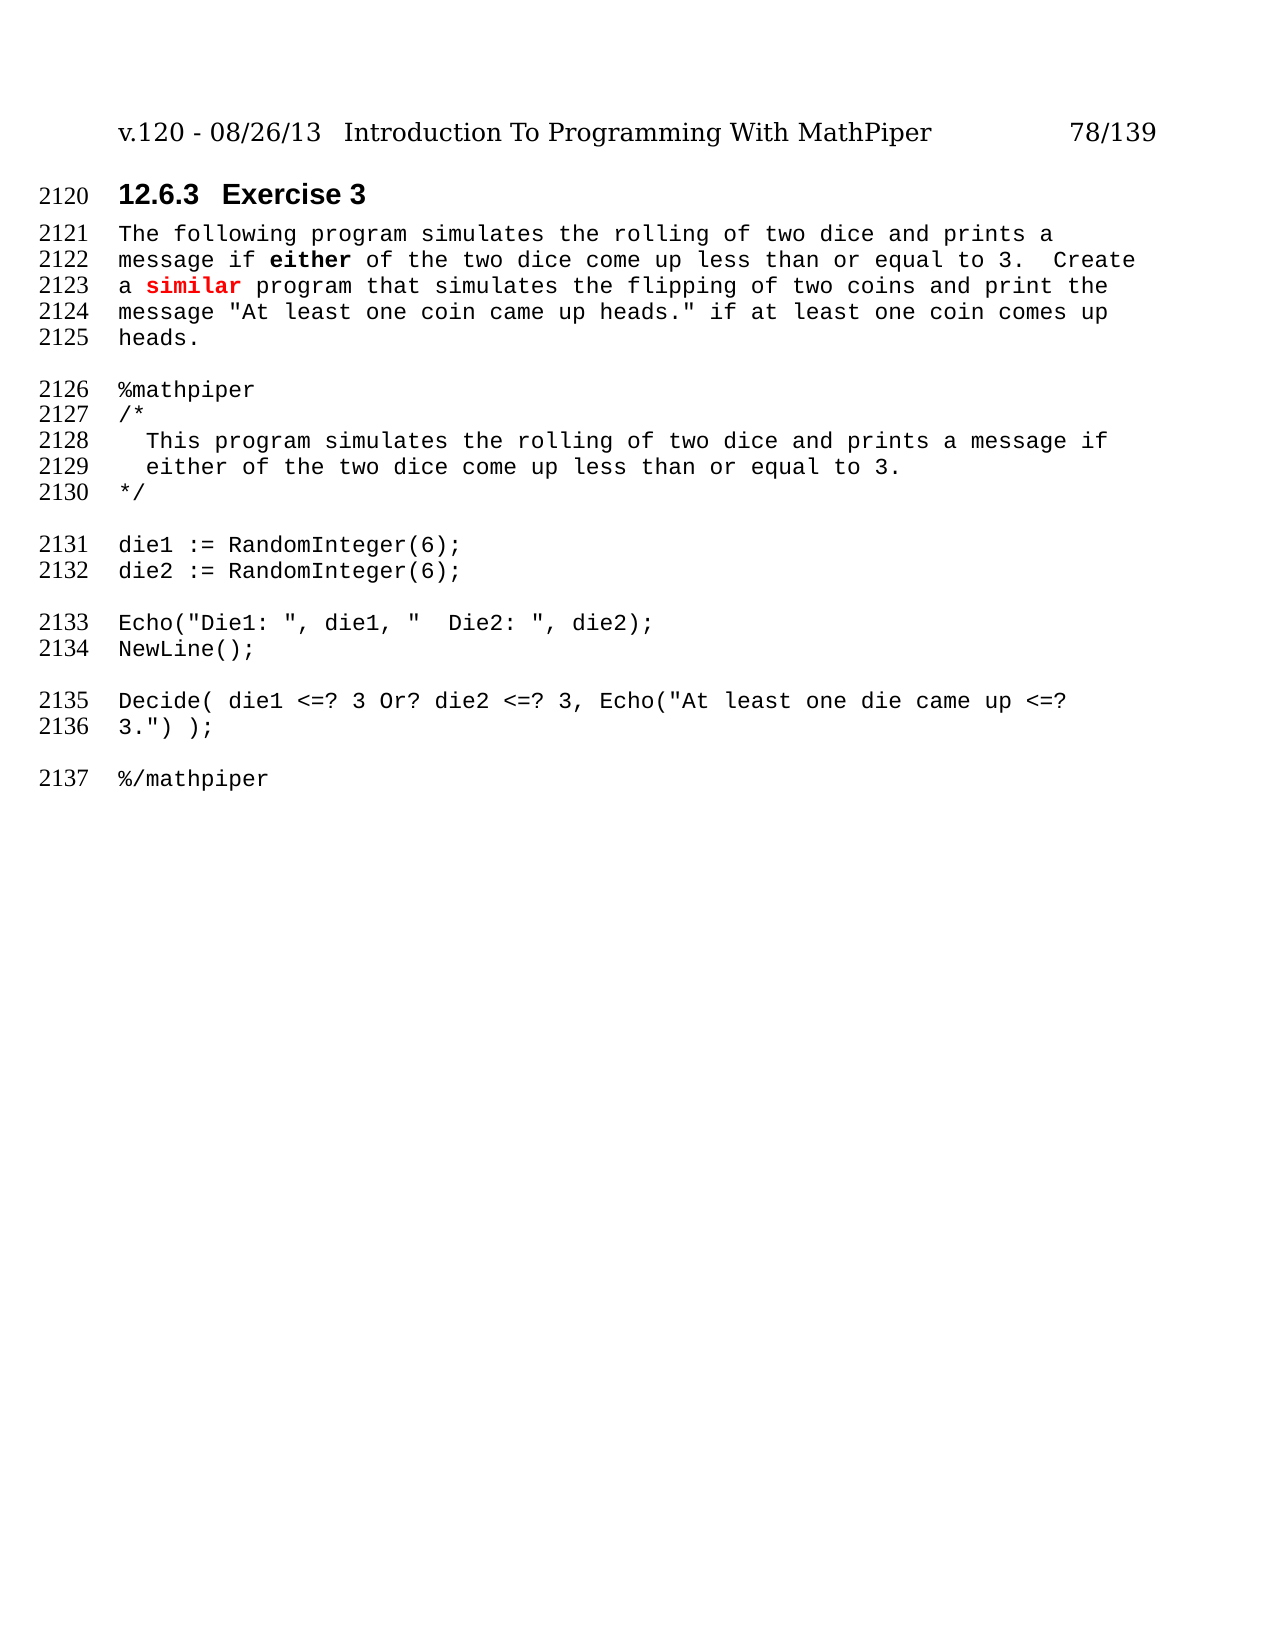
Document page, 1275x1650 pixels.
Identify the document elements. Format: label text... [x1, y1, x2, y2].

text */ [118, 482, 1157, 508]
text /* [118, 404, 1157, 430]
subtitle Exercise 3 [118, 177, 1157, 210]
text Echo("Die1: ", die1, " Die2: ", die2); [118, 611, 1157, 637]
text %/mathpiper [118, 767, 1157, 793]
text %mathpiper [118, 378, 1157, 404]
text die1 := RandomInteger(6); [118, 533, 1157, 559]
text NewLine(); [118, 637, 1157, 663]
text The following program simulates the rolling of two dice and prints a message if either of the two dice come up less than or equal to 3. Create a similar program that simulates the flipping of two coins and print the message "At least one coin came up heads." if at least one coin comes up heads. [118, 222, 1157, 352]
text Decide( die1 <=? 3 Or? die2 <=? 3, Echo("At least one die came up <=? 3.") ); [118, 689, 1157, 741]
text either of the two dice come up less than or equal to 3. [118, 456, 1157, 482]
text This program simulates the rolling of two dice and prints a message if [118, 430, 1157, 456]
text die2 := RandomInteger(6); [118, 559, 1157, 585]
